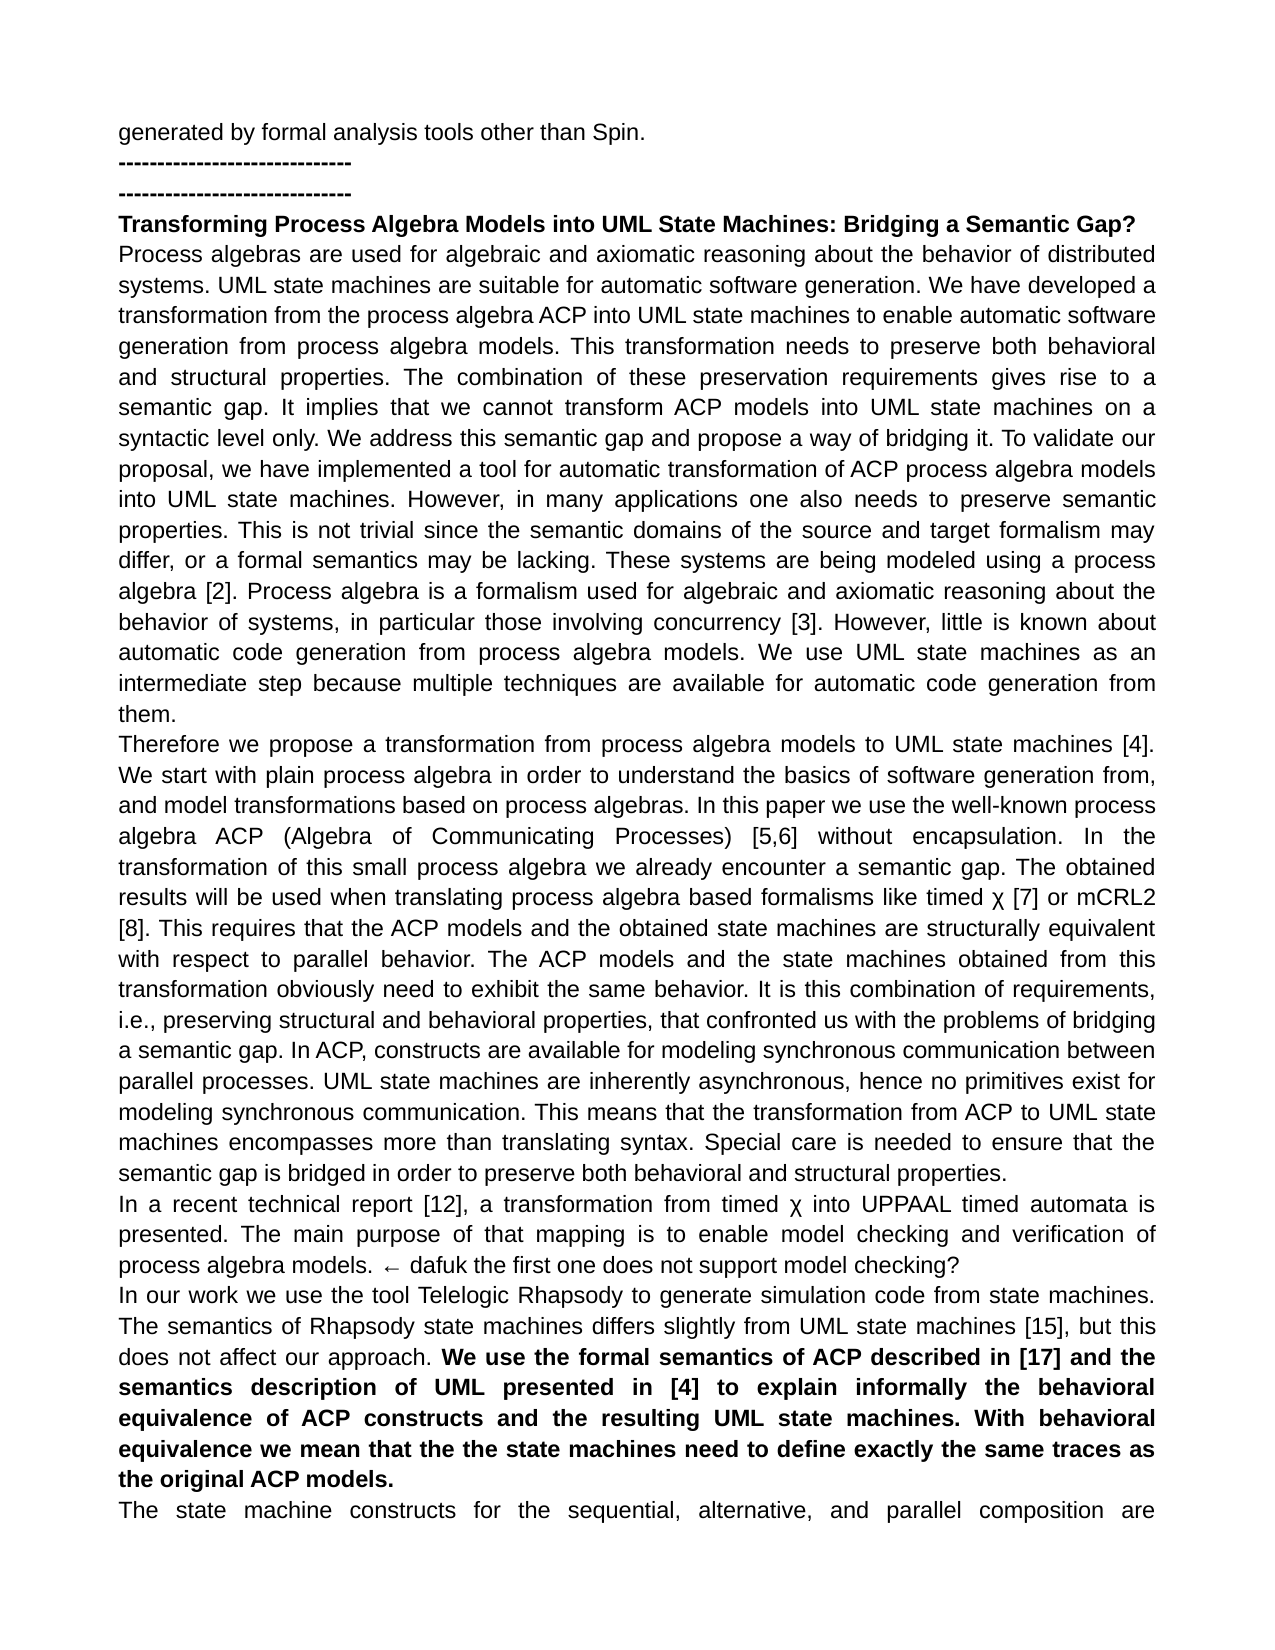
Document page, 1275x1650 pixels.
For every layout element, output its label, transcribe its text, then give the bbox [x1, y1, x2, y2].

text Process algebras are used for algebraic and axiomatic reasoning about the behavior of distributed systems. UML state machines are suitable for automatic software generation. We have developed a transformation from the process algebra ACP into UML state machines to enable automatic software generation from process algebra models. This transformation needs to preserve both behavioral and structural properties. The combination of these preservation requirements gives rise to a semantic gap. It implies that we cannot transform ACP models into UML state machines on a syntactic level only. We address this semantic gap and propose a way of bridging it. To validate our proposal, we have implemented a tool for automatic transformation of ACP process algebra models into UML state machines. However, in many applications one also needs to preserve semantic properties. This is not trivial since the semantic domains of the source and target formalism may differ, or a formal semantics may be lacking. These systems are being modeled using a process algebra [2]. Process algebra is a formalism used for algebraic and axiomatic reasoning about the behavior of systems, in particular those involving concurrency [3]. However, little is known about automatic code generation from process algebra models. We use UML state machines as an intermediate step because multiple techniques are available for automatic code generation from them. [118, 241, 1157, 727]
text The state machine constructs for the sequential, alternative, and parallel composition are [118, 1496, 1157, 1523]
text generated by formal analysis tools other than Spin. [118, 118, 1157, 145]
text Therefore we propose a transformation from process algebra models to UML state machines [4]. We start with plain process algebra in order to understand the basics of software generation from, and model transformations based on process algebras. In this paper we use the well-known process algebra ACP (Algebra of Communicating Processes) [5,6] without encapsulation. In the transformation of this small process algebra we already encounter a semantic gap. The obtained results will be used when translating process algebra based formalisms like timed χ [7] or mCRL2 [8]. This requires that the ACP models and the obtained state machines are structurally equivalent with respect to parallel behavior. The ACP models and the state machines obtained from this transformation obviously need to exhibit the same behavior. It is this combination of requirements, i.e., preserving structural and behavioral properties, that confronted us with the problems of bridging a semantic gap. In ACP, constructs are available for modeling synchronous communication between parallel processes. UML state machines are inherently asynchronous, hence no primitives exist for modeling synchronous communication. This means that the transformation from ACP to UML state machines encompasses more than translating syntax. Special care is needed to ensure that the semantic gap is bridged in order to preserve both behavioral and structural properties. [118, 731, 1157, 1186]
text In a recent technical report [12], a transformation from timed χ into UPPAAL timed automata is presented. The main purpose of that mapping is to enable model checking and verification of process algebra models. ← dafuk the first one does not support model checking? [118, 1190, 1157, 1278]
text ------------------------------ [118, 179, 1157, 206]
text ------------------------------ [118, 149, 1157, 176]
text Transforming Process Algebra Models into UML State Machines: Bridging a Semantic Gap? [118, 210, 1157, 237]
text In our work we use the tool Telelogic Rhapsody to generate simulation code from state machines. The semantics of Rhapsody state machines differs slightly from UML state machines [15], but this does not affect our approach. We use the formal semantics of ACP described in [17] and the semantics description of UML presented in [4] to explain informally the behavioral equivalence of ACP constructs and the resulting UML state machines. With behavioral equivalence we mean that the the state machines need to define exactly the same traces as the original ACP models. [118, 1282, 1157, 1492]
